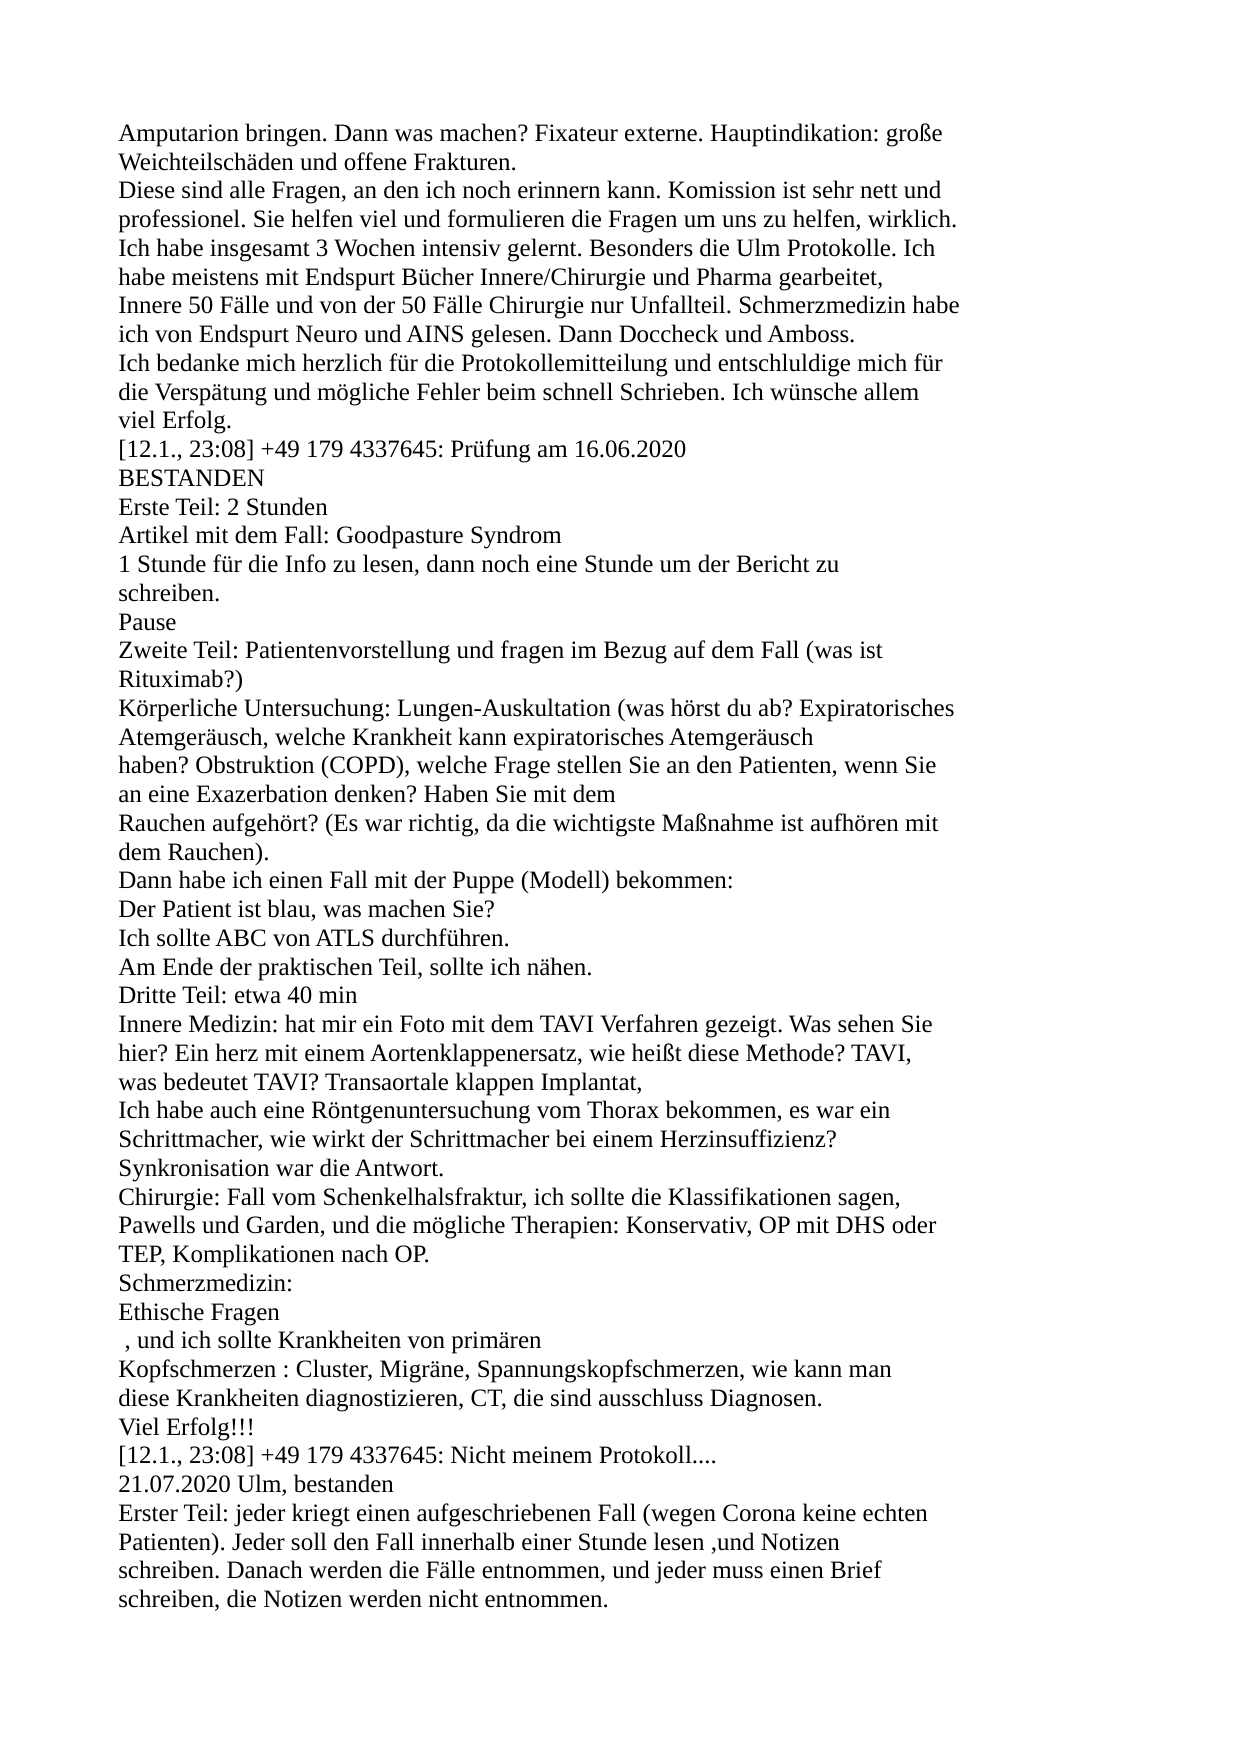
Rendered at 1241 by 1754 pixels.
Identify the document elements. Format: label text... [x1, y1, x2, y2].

text Körperliche Untersuchung: Lungen-Auskultation (was hörst du ab? Expiratorisches [118, 693, 1122, 722]
text Patienten). Jeder soll den Fall innerhalb einer Stunde lesen ,und Notizen [118, 1527, 1122, 1556]
text habe meistens mit Endspurt Bücher Innere/Chirurgie und Pharma gearbeitet, [118, 262, 1122, 291]
text Zweite Teil: Patientenvorstellung und fragen im Bezug auf dem Fall (was ist [118, 636, 1122, 664]
text an eine Exazerbation denken? Haben Sie mit dem [118, 779, 1122, 808]
text , und ich sollte Krankheiten von primären [118, 1326, 1122, 1354]
text Dann habe ich einen Fall mit der Puppe (Modell) bekommen: [118, 866, 1122, 894]
text professionel. Sie helfen viel und formulieren die Fragen um uns zu helfen, wirklich. [118, 204, 1122, 233]
text haben? Obstruktion (COPD), welche Frage stellen Sie an den Patienten, wenn Sie [118, 751, 1122, 779]
text Erste Teil: 2 Stunden [118, 492, 1122, 521]
text Rituximab?) [118, 664, 1122, 693]
text Der Patient ist blau, was machen Sie? [118, 894, 1122, 923]
text BESTANDEN [118, 463, 1122, 492]
text Am Ende der praktischen Teil, sollte ich nähen. [118, 952, 1122, 981]
text Synkronisation war die Antwort. [118, 1153, 1122, 1182]
text dem Rauchen). [118, 837, 1122, 866]
text Ethische Fragen 🥱 [118, 1297, 1122, 1326]
text schreiben. [118, 578, 1122, 607]
text schreiben, die Notizen werden nicht entnommen. [118, 1584, 1122, 1613]
text Pawells und Garden, und die mögliche Therapien: Konservativ, OP mit DHS oder [118, 1211, 1122, 1239]
text die Verspätung und mögliche Fehler beim schnell Schrieben. Ich wünsche allem [118, 377, 1122, 406]
text Dritte Teil: etwa 40 min [118, 981, 1122, 1009]
text Weichteilschäden und offene Frakturen. [118, 147, 1122, 176]
text ich von Endspurt Neuro und AINS gelesen. Dann Doccheck und Amboss. [118, 319, 1122, 348]
text 1 Stunde für die Info zu lesen, dann noch eine Stunde um der Bericht zu [118, 549, 1122, 578]
text diese Krankheiten diagnostizieren, CT, die sind ausschluss Diagnosen. [118, 1383, 1122, 1412]
text Ich bedanke mich herzlich für die Protokollemitteilung und entschluldige mich für [118, 348, 1122, 377]
text Erster Teil: jeder kriegt einen aufgeschriebenen Fall (wegen Corona keine echten [118, 1498, 1122, 1527]
text Innere 50 Fälle und von der 50 Fälle Chirurgie nur Unfallteil. Schmerzmedizin habe [118, 291, 1122, 319]
text was bedeutet TAVI? Transaortale klappen Implantat, [118, 1067, 1122, 1096]
text [12.1., 23:08] +49 179 4337645: Nicht meinem Protokoll.... [118, 1441, 1122, 1469]
text Atemgeräusch, welche Krankheit kann expiratorisches Atemgeräusch [118, 722, 1122, 751]
text Schrittmacher, wie wirkt der Schrittmacher bei einem Herzinsuffizienz? [118, 1124, 1122, 1153]
text Ich habe insgesamt 3 Wochen intensiv gelernt. Besonders die Ulm Protokolle. Ich [118, 233, 1122, 262]
text Ich sollte ABC von ATLS durchführen. [118, 923, 1122, 952]
text hier? Ein herz mit einem Aortenklappenersatz, wie heißt diese Methode? TAVI, [118, 1038, 1122, 1067]
text viel Erfolg. [118, 406, 1122, 434]
text Pause [118, 607, 1122, 636]
text Viel Erfolg!!! [118, 1412, 1122, 1441]
text schreiben. Danach werden die Fälle entnommen, und jeder muss einen Brief [118, 1556, 1122, 1584]
text TEP, Komplikationen nach OP. [118, 1239, 1122, 1268]
text Artikel mit dem Fall: Goodpasture Syndrom [118, 521, 1122, 549]
text Schmerzmedizin: [118, 1268, 1122, 1297]
text Diese sind alle Fragen, an den ich noch erinnern kann. Komission ist sehr nett und [118, 176, 1122, 204]
text Ich habe auch eine Röntgenuntersuchung vom Thorax bekommen, es war ein [118, 1096, 1122, 1124]
text Amputarion bringen. Dann was machen? Fixateur externe. Hauptindikation: große [118, 118, 1122, 147]
text Chirurgie: Fall vom Schenkelhalsfraktur, ich sollte die Klassifikationen sagen, [118, 1182, 1122, 1211]
text Kopfschmerzen : Cluster, Migräne, Spannungskopfschmerzen, wie kann man [118, 1354, 1122, 1383]
text Innere Medizin: hat mir ein Foto mit dem TAVI Verfahren gezeigt. Was sehen Sie [118, 1009, 1122, 1038]
text [12.1., 23:08] +49 179 4337645: Prüfung am 16.06.2020 [118, 434, 1122, 463]
text Rauchen aufgehört? (Es war richtig, da die wichtigste Maßnahme ist aufhören mit [118, 808, 1122, 837]
text 21.07.2020 Ulm, bestanden [118, 1469, 1122, 1498]
